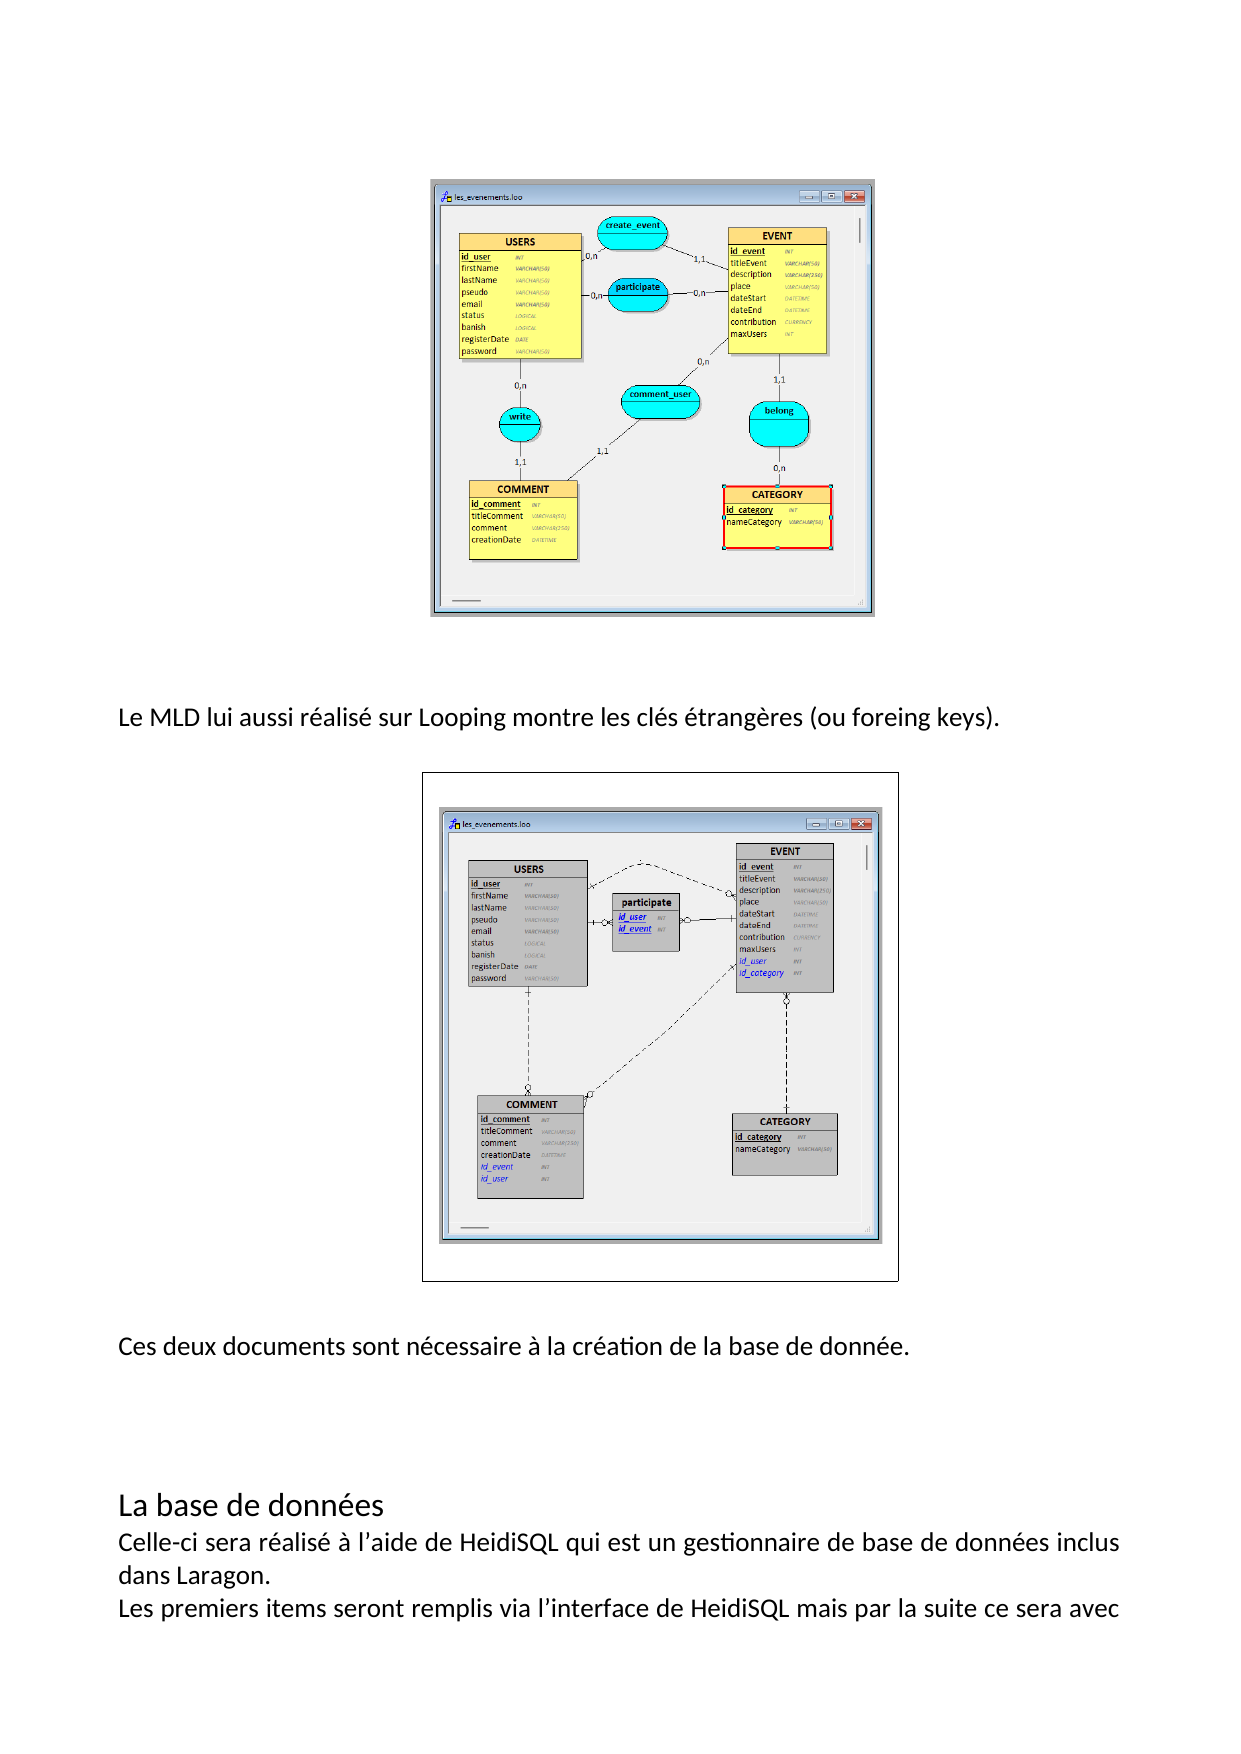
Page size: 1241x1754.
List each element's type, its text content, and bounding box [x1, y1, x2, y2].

text Ces deux documents sont nécessaire à la création de la base de donnée. [118, 1329, 1122, 1362]
text Le MLD lui aussi réalisé sur Looping montre les clés étrangères (ou foreing keys). [118, 700, 1122, 733]
text Celle-ci sera réalisé à l’aide de HeidiSQL qui est un gestionnaire de base de données inclus dans Laragon. [118, 1525, 1122, 1591]
text Les premiers items seront remplis via l’interface de HeidiSQL mais par la suite ce sera avec [118, 1591, 1122, 1624]
picture [430, 179, 875, 617]
picture [439, 807, 883, 1244]
text La base de données [118, 1484, 1122, 1525]
